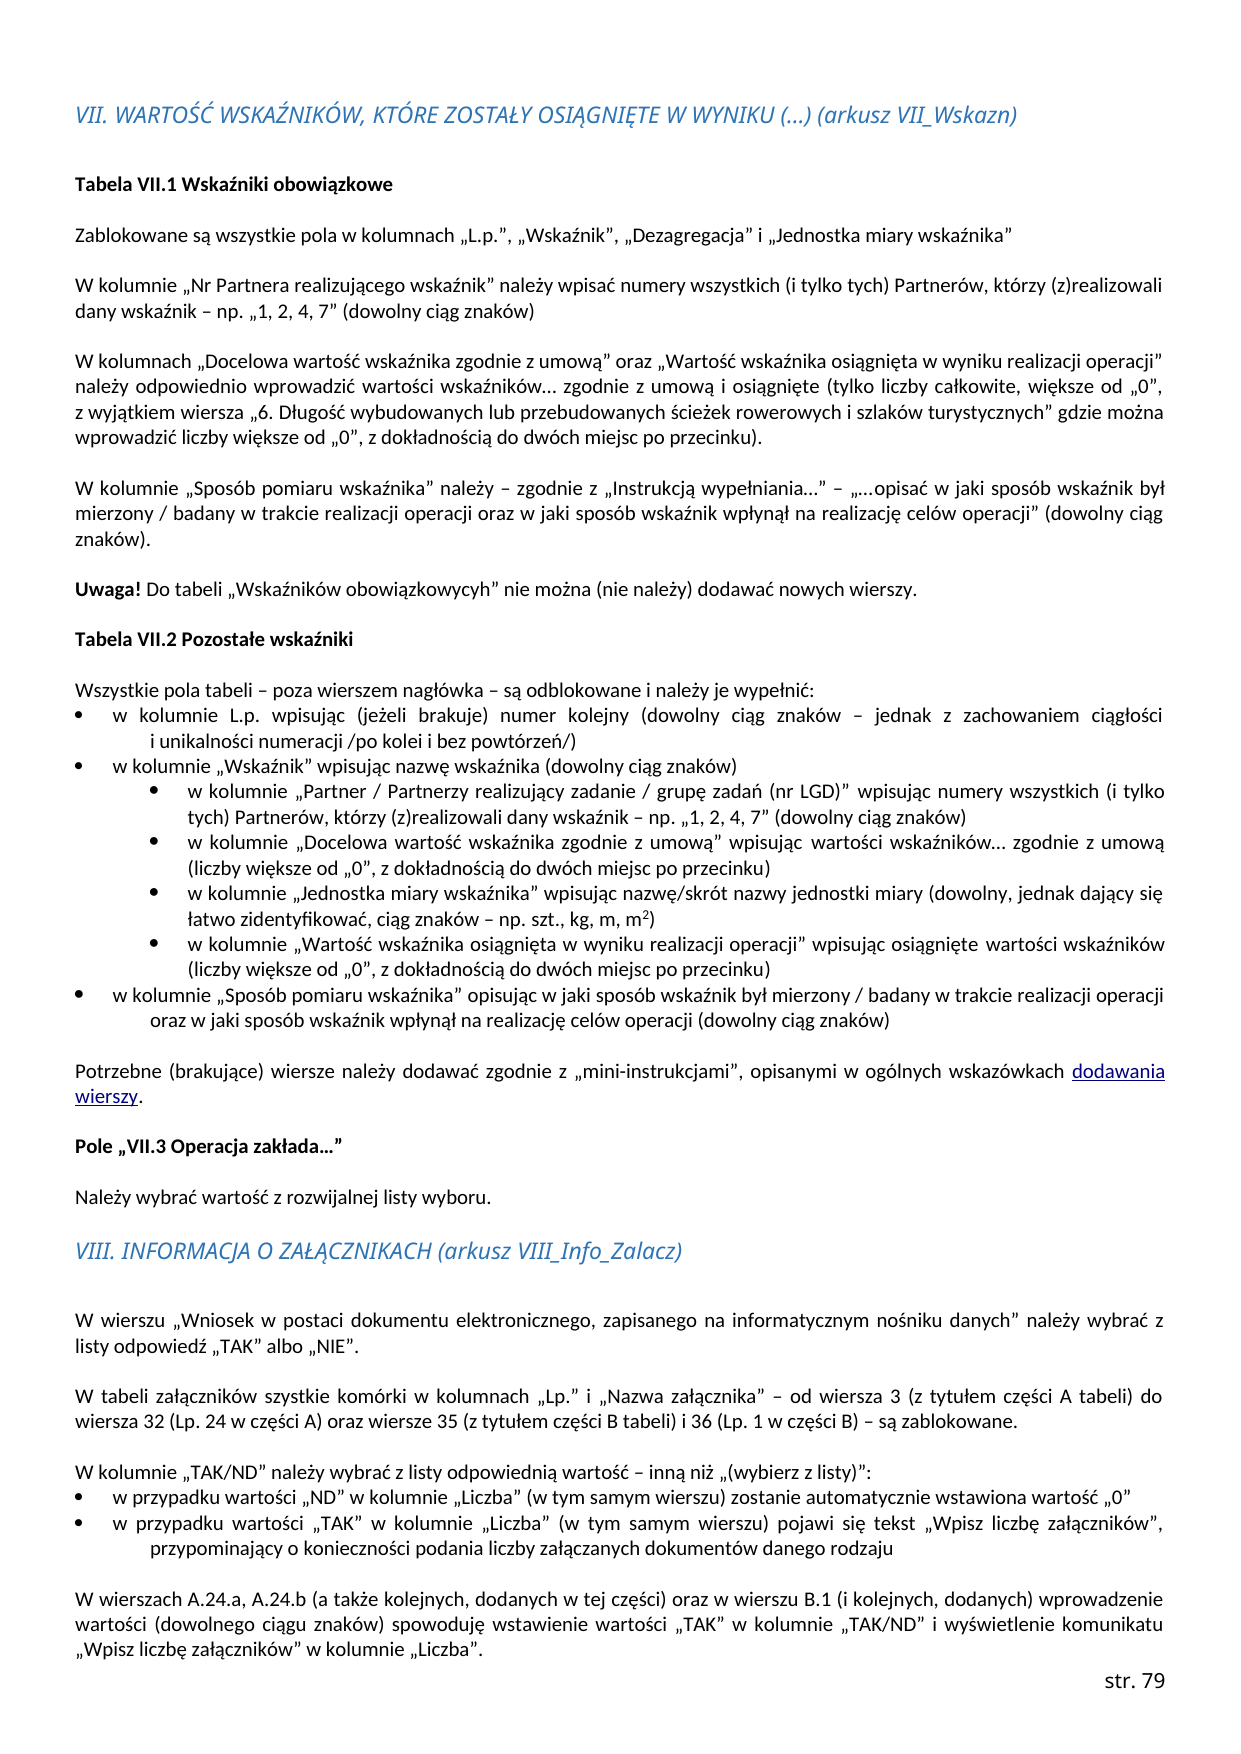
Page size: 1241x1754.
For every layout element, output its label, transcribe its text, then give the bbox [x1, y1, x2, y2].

list w kolumnie L.p. wpisując (jeżeli brakuje) numer kolejny (dowolny ciąg znaków – jednak z zachowaniem ciągłości i unikalności numeracji /po kolei i bez powtórzeń/) [75, 702, 1165, 753]
list Tabela VII.2 Pozostałe wskaźniki [75, 627, 1165, 652]
text Potrzebne (brakujące) wiersze należy dodawać zgodnie z „mini-instrukcjami”, opisanymi w ogólnych wskazówkach dodawania wierszy. [75, 1058, 1165, 1109]
subtitle VIII. INFORMACJA O ZAŁĄCZNIKACH (arkusz VIII_Info_Zalacz) [75, 1234, 1165, 1266]
list W wierszu „Wniosek w postaci dokumentu elektronicznego, zapisanego na informatycznym nośniku danych” należy wybrać z listy odpowiedź „TAK” albo „NIE”. [75, 1307, 1165, 1358]
list Tabela VII.1 Wskaźniki obowiązkowe [75, 172, 1165, 197]
list W tabeli załączników szystkie komórki w kolumnach „Lp.” i „Nazwa załącznika” – od wiersza 3 (z tytułem części A tabeli) do wiersza 32 (Lp. 24 w części A) oraz wiersze 35 (z tytułem części B tabeli) i 36 (Lp. 1 w części B) – są zablokowane. [75, 1383, 1165, 1434]
subtitle VII. WARTOŚĆ WSKAŹNIKÓW, KTÓRE ZOSTAŁY OSIĄGNIĘTE W WYNIKU (…) (arkusz VII_Wskazn) [75, 99, 1165, 130]
list w kolumnie „Sposób pomiaru wskaźnika” opisując w jaki sposób wskaźnik był mierzony / badany w trakcie realizacji operacji oraz w jaki sposób wskaźnik wpłynął na realizację celów operacji (dowolny ciąg znaków) [75, 982, 1165, 1033]
list w przypadku wartości „TAK” w kolumnie „Liczba” (w tym samym wierszu) pojawi się tekst „Wpisz liczbę załączników”, przypominający o konieczności podania liczby załączanych dokumentów danego rodzaju [75, 1510, 1165, 1561]
list W kolumnie „Sposób pomiaru wskaźnika” należy – zgodnie z „Instrukcją wypełniania…” – „…opisać w jaki sposób wskaźnik był mierzony / badany w trakcie realizacji operacji oraz w jaki sposób wskaźnik wpłynął na realizację celów operacji” (dowolny ciąg znaków). [75, 475, 1165, 551]
list w kolumnie „Jednostka miary wskaźnika” wpisując nazwę/skrót nazwy jednostki miary (dowolny, jednak dający się łatwo zidentyfikować, ciąg znaków – np. szt., kg, m, m2) [150, 880, 1165, 931]
list W kolumnach „Docelowa wartość wskaźnika zgodnie z umową” oraz „Wartość wskaźnika osiągnięta w wyniku realizacji operacji” należy odpowiednio wprowadzić wartości wskaźników… zgodnie z umową i osiągnięte (tylko liczby całkowite, większe od „0”, z wyjątkiem wiersza „6. Długość wybudowanych lub przebudowanych ścieżek rowerowych i szlaków turystycznych” gdzie można wprowadzić liczby większe od „0”, z dokładnością do dwóch miejsc po przecinku). [75, 348, 1165, 450]
list w kolumnie „Wskaźnik” wpisując nazwę wskaźnika (dowolny ciąg znaków) [75, 753, 1165, 779]
list w kolumnie „Docelowa wartość wskaźnika zgodnie z umową” wpisując wartości wskaźników… zgodnie z umową (liczby większe od „0”, z dokładnością do dwóch miejsc po przecinku) [150, 829, 1165, 880]
list W kolumnie „TAK/ND” należy wybrać z listy odpowiednią wartość – inną niż „(wybierz z listy)”: [75, 1459, 1165, 1484]
list W kolumnie „Nr Partnera realizującego wskaźnik” należy wpisać numery wszystkich (i tylko tych) Partnerów, którzy (z)realizowali dany wskaźnik – np. „1, 2, 4, 7” (dowolny ciąg znaków) [75, 272, 1165, 323]
list Zablokowane są wszystkie pola w kolumnach „L.p.”, „Wskaźnik”, „Dezagregacja” i „Jednostka miary wskaźnika” [75, 222, 1165, 247]
text W wierszach A.24.a, A.24.b (a także kolejnych, dodanych w tej części) oraz w wierszu B.1 (i kolejnych, dodanych) wprowadzenie wartości (dowolnego ciągu znaków) spowoduję wstawienie wartości „TAK” w kolumnie „TAK/ND” i wyświetlenie komunikatu „Wpisz liczbę załączników” w kolumnie „Liczba”. [75, 1586, 1165, 1662]
list Uwaga! Do tabeli „Wskaźników obowiązkowycyh” nie można (nie należy) dodawać nowych wierszy. [75, 576, 1165, 602]
list w przypadku wartości „ND” w kolumnie „Liczba” (w tym samym wierszu) zostanie automatycznie wstawiona wartość „0” [75, 1484, 1165, 1510]
list Pole „VII.3 Operacja zakłada…” [75, 1134, 1165, 1159]
list Wszystkie pola tabeli – poza wierszem nagłówka – są odblokowane i należy je wypełnić: [75, 677, 1165, 702]
list Należy wybrać wartość z rozwijalnej listy wyboru. [75, 1184, 1165, 1209]
list w kolumnie „Wartość wskaźnika osiągnięta w wyniku realizacji operacji” wpisując osiągnięte wartości wskaźników (liczby większe od „0”, z dokładnością do dwóch miejsc po przecinku) [150, 931, 1165, 982]
list w kolumnie „Partner / Partnerzy realizujący zadanie / grupę zadań (nr LGD)” wpisując numery wszystkich (i tylko tych) Partnerów, którzy (z)realizowali dany wskaźnik – np. „1, 2, 4, 7” (dowolny ciąg znaków) [150, 779, 1165, 829]
